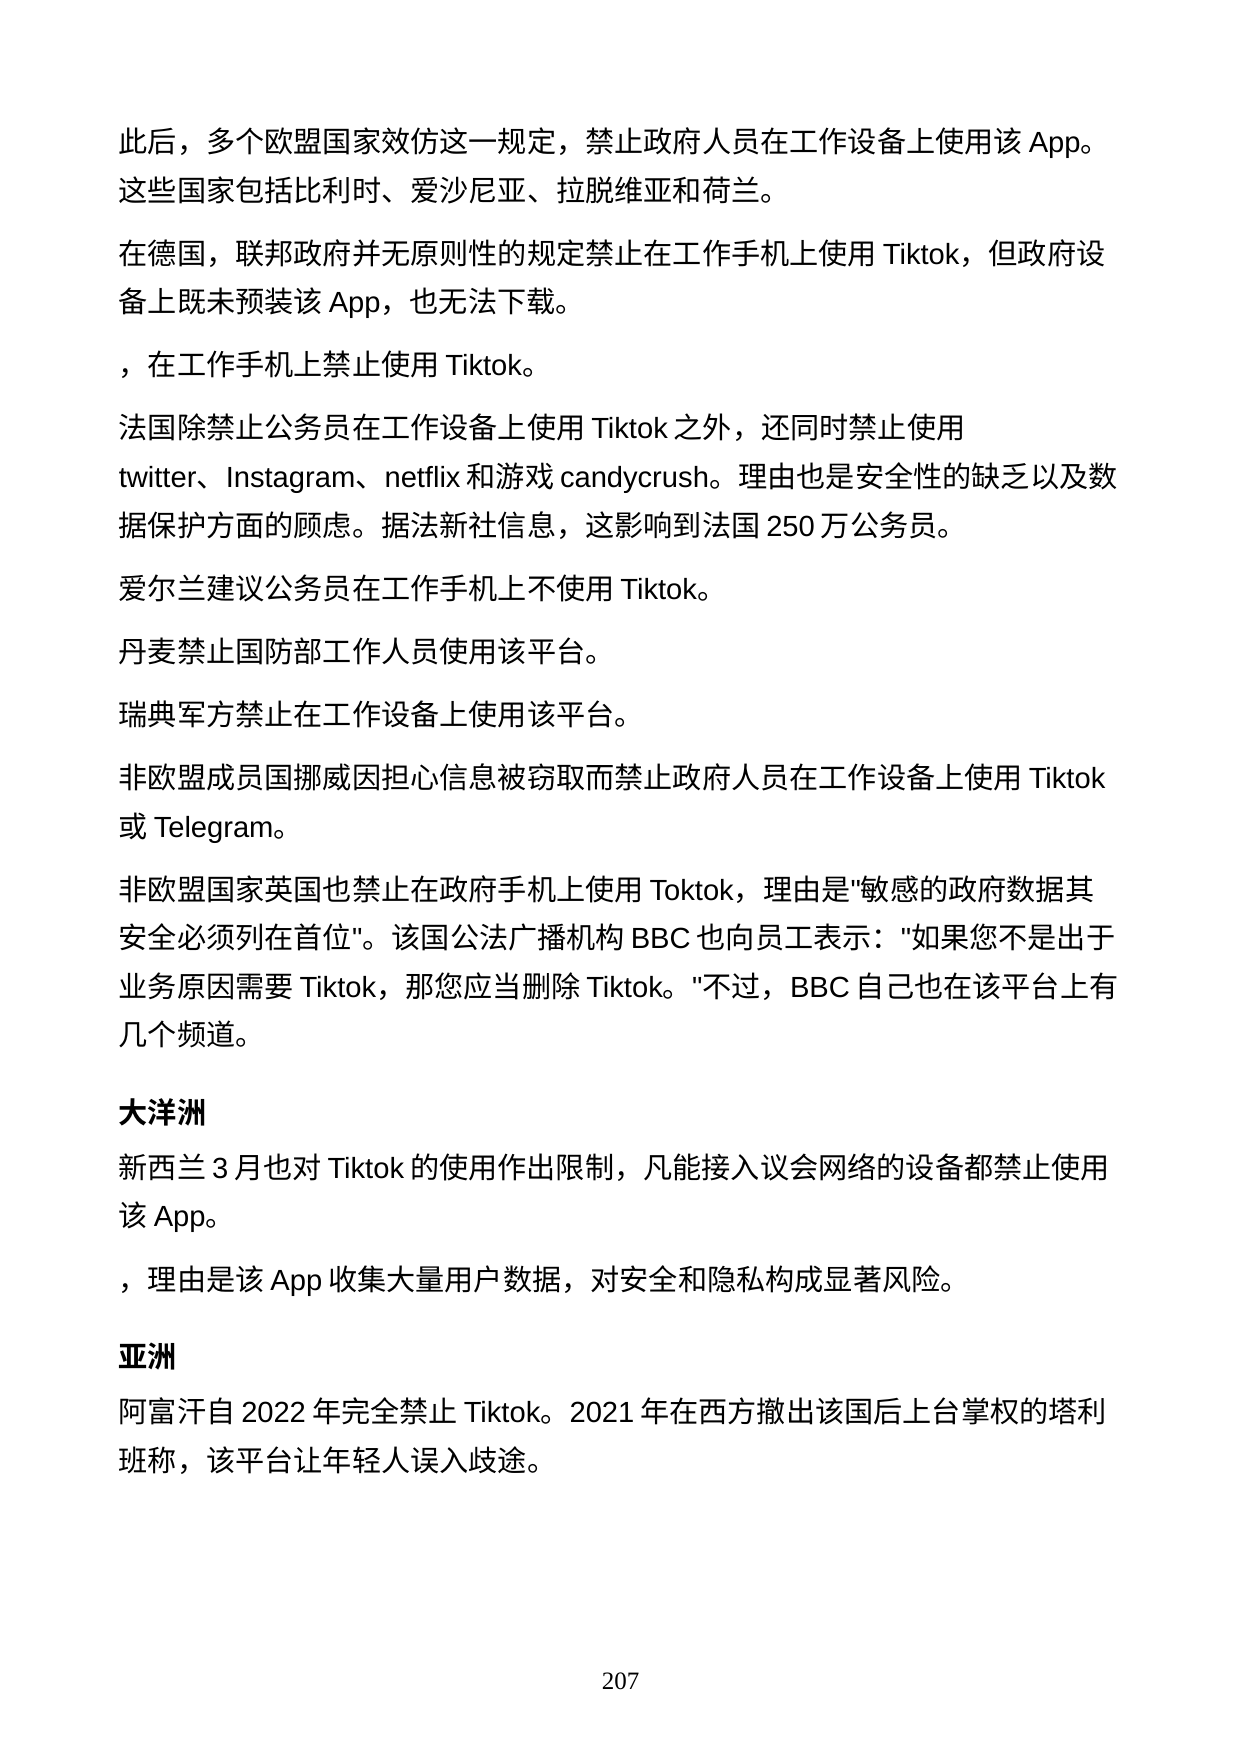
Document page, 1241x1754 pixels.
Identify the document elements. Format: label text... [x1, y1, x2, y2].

text 法国除禁止公务员在工作设备上使用Tiktok之外，还同时禁止使用twitter、Instagram、netflix和游戏candycrush。理由也是安全性的缺乏以及数据保护方面的顾虑。据法新社信息，这影响到法国250万公务员。 [118, 405, 1122, 544]
text 瑞典军方禁止在工作设备上使用该平台。 [118, 691, 1122, 734]
text 非欧盟国家英国也禁止在政府手机上使用Toktok，理由是"敏感的政府数据其安全必须列在首位"。该国公法广播机构BBC也向员工表示："如果您不是出于业务原因需要Tiktok，那您应当删除Tiktok。"不过，BBC自己也在该平台上有几个频道。 [118, 866, 1122, 1054]
subtitle 大洋洲 [118, 1089, 1122, 1132]
text 新西兰3月也对Tiktok的使用作出限制，凡能接入议会网络的设备都禁止使用该App。 [118, 1144, 1122, 1235]
text 在德国，联邦政府并无原则性的规定禁止在工作手机上使用Tiktok，但政府设备上既未预装该App，也无法下载。 [118, 230, 1122, 321]
text ，在工作手机上禁止使用Tiktok。 [118, 342, 1122, 384]
text ，理由是该App收集大量用户数据，对安全和隐私构成显著风险。 [118, 1256, 1122, 1298]
text 此后，多个欧盟国家效仿这一规定，禁止政府人员在工作设备上使用该App。这些国家包括比利时、爱沙尼亚、拉脱维亚和荷兰。 [118, 118, 1122, 209]
text 爱尔兰建议公务员在工作手机上不使用Tiktok。 [118, 565, 1122, 607]
text 非欧盟成员国挪威因担心信息被窃取而禁止政府人员在工作设备上使用Tiktok或Telegram。 [118, 754, 1122, 845]
text 丹麦禁止国防部工作人员使用该平台。 [118, 628, 1122, 671]
text 阿富汗自2022年完全禁止Tiktok。2021年在西方撤出该国后上台掌权的塔利班称，该平台让年轻人误入歧途。 [118, 1388, 1122, 1479]
subtitle 亚洲 [118, 1334, 1122, 1376]
